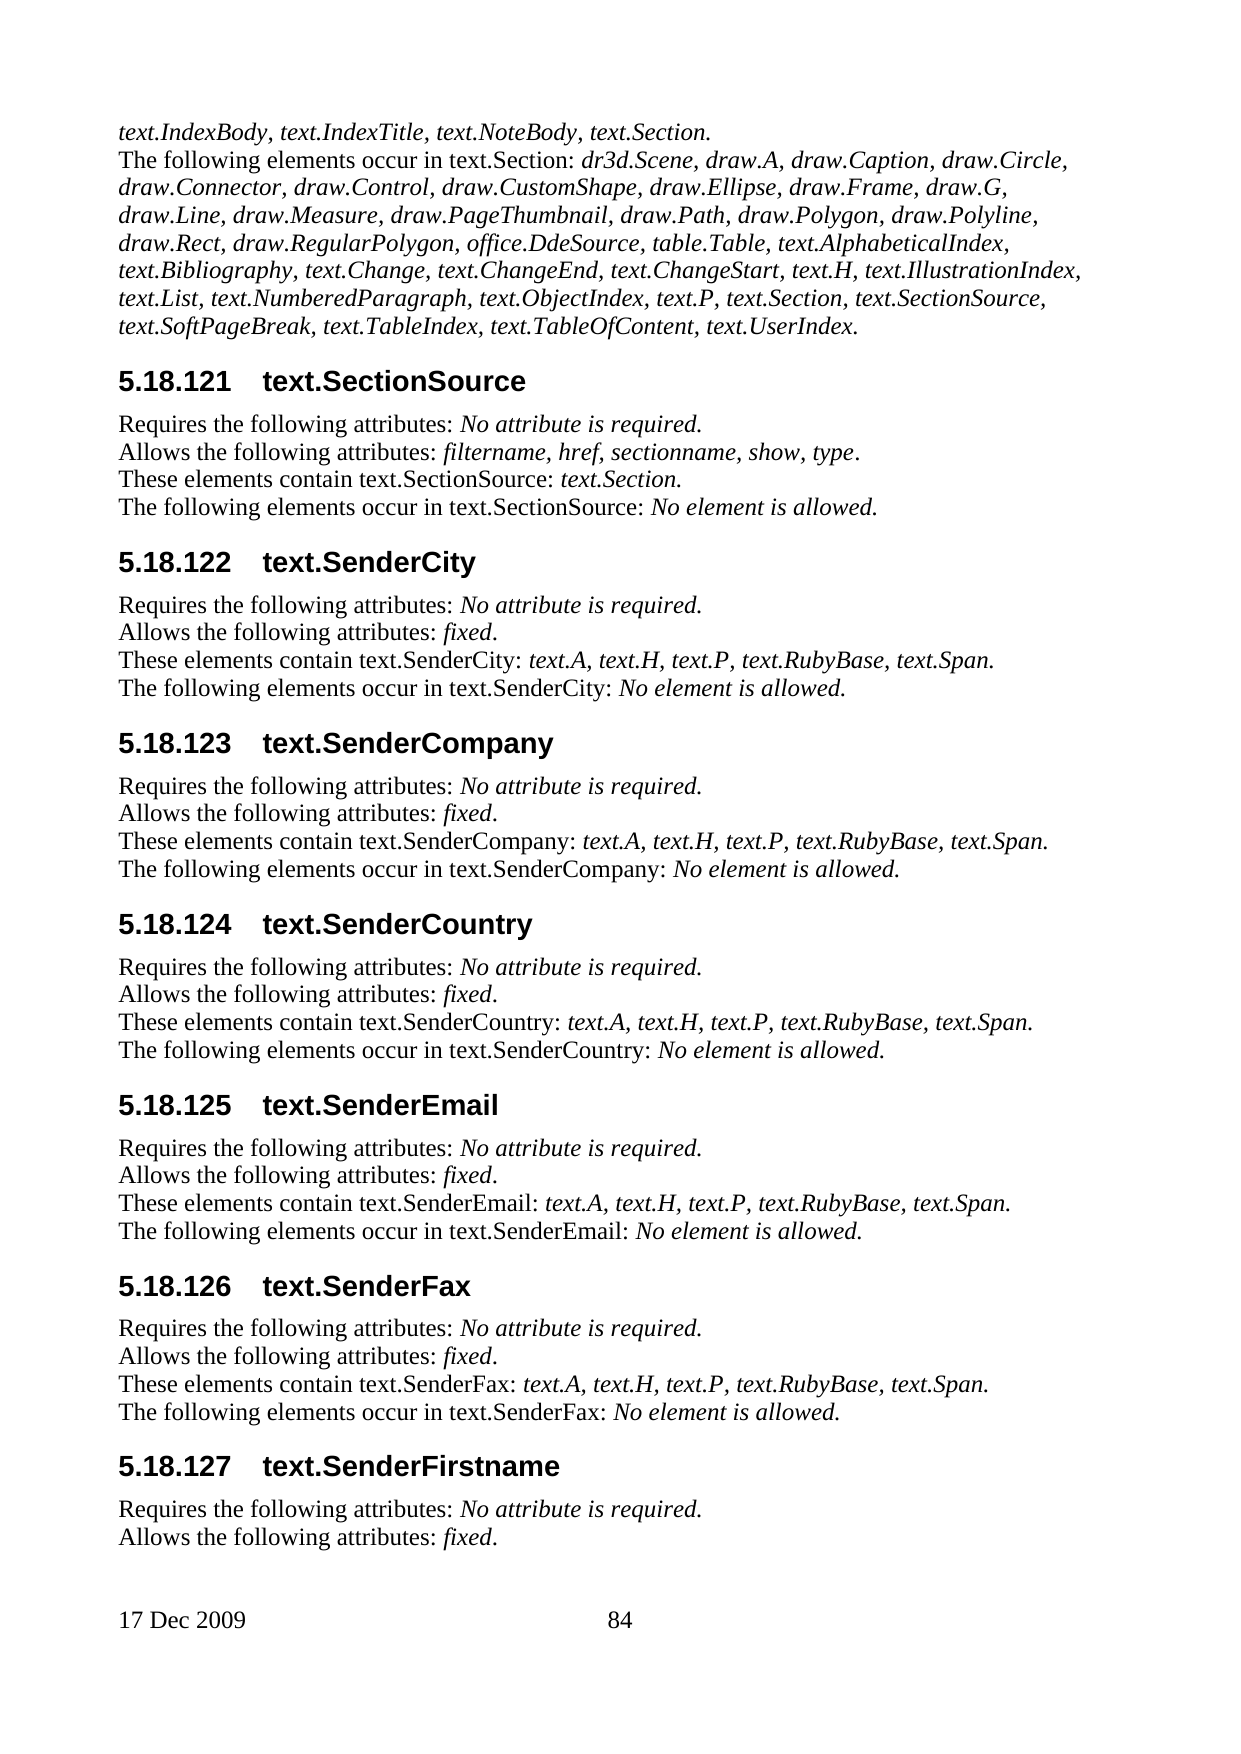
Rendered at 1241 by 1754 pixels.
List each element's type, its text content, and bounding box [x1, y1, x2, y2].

text These elements contain text.SenderFax: text.A, text.H, text.P, text.RubyBase, text.Span. [118, 1370, 1122, 1398]
text The following elements occur in text.SenderCompany: No element is allowed. [118, 855, 1122, 883]
subtitle text.SenderCountry [118, 908, 1122, 940]
text Requires the following attributes: No attribute is required. [118, 1134, 1122, 1161]
subtitle text.SenderFax [118, 1269, 1122, 1302]
subtitle text.SenderCompany [118, 727, 1122, 759]
text Allows the following attributes: fixed. [118, 980, 1122, 1008]
text Allows the following attributes: fixed. [118, 1161, 1122, 1189]
text Allows the following attributes: fixed. [118, 1523, 1122, 1551]
text Allows the following attributes: fixed. [118, 799, 1122, 827]
subtitle text.SenderEmail [118, 1088, 1122, 1121]
text Allows the following attributes: fixed. [118, 1342, 1122, 1370]
text These elements contain text.SenderCountry: text.A, text.H, text.P, text.RubyBase, text.Span. [118, 1008, 1122, 1036]
text The following elements occur in text.SenderCity: No element is allowed. [118, 674, 1122, 702]
text The following elements occur in text.SectionSource: No element is allowed. [118, 493, 1122, 521]
text Requires the following attributes: No attribute is required. [118, 410, 1122, 438]
text These elements contain text.SenderCity: text.A, text.H, text.P, text.RubyBase, text.Span. [118, 646, 1122, 674]
text The following elements occur in text.SenderCountry: No element is allowed. [118, 1036, 1122, 1063]
text Requires the following attributes: No attribute is required. [118, 1496, 1122, 1523]
subtitle text.SenderFirstname [118, 1450, 1122, 1483]
text These elements contain text.SectionSource: text.Section. [118, 465, 1122, 493]
subtitle text.SectionSource [118, 365, 1122, 397]
text Requires the following attributes: No attribute is required. [118, 591, 1122, 618]
text Requires the following attributes: No attribute is required. [118, 953, 1122, 980]
subtitle text.SenderCity [118, 546, 1122, 578]
text Requires the following attributes: No attribute is required. [118, 772, 1122, 799]
text Requires the following attributes: No attribute is required. [118, 1314, 1122, 1342]
text These elements contain text.SenderCompany: text.A, text.H, text.P, text.RubyBase, text.Span. [118, 827, 1122, 855]
text Allows the following attributes: filtername, href, sectionname, show, type. [118, 438, 1122, 465]
text The following elements occur in text.Section: dr3d.Scene, draw.A, draw.Caption, draw.Circle, draw.Connector, draw.Control, draw.CustomShape, draw.Ellipse, draw.Frame, draw.G, draw.Line, draw.Measure, draw.PageThumbnail, draw.Path, draw.Polygon, draw.Polyline, draw.Rect, draw.RegularPolygon, office.DdeSource, table.Table, text.AlphabeticalIndex, text.Bibliography, text.Change, text.ChangeEnd, text.ChangeStart, text.H, text.IllustrationIndex, text.List, text.NumberedParagraph, text.ObjectIndex, text.P, text.Section, text.SectionSource, text.SoftPageBreak, text.TableIndex, text.TableOfContent, text.UserIndex. [118, 146, 1122, 340]
text text.IndexBody, text.IndexTitle, text.NoteBody, text.Section. [118, 118, 1122, 146]
text The following elements occur in text.SenderEmail: No element is allowed. [118, 1217, 1122, 1244]
text These elements contain text.SenderEmail: text.A, text.H, text.P, text.RubyBase, text.Span. [118, 1189, 1122, 1217]
text The following elements occur in text.SenderFax: No element is allowed. [118, 1398, 1122, 1425]
text Allows the following attributes: fixed. [118, 618, 1122, 646]
